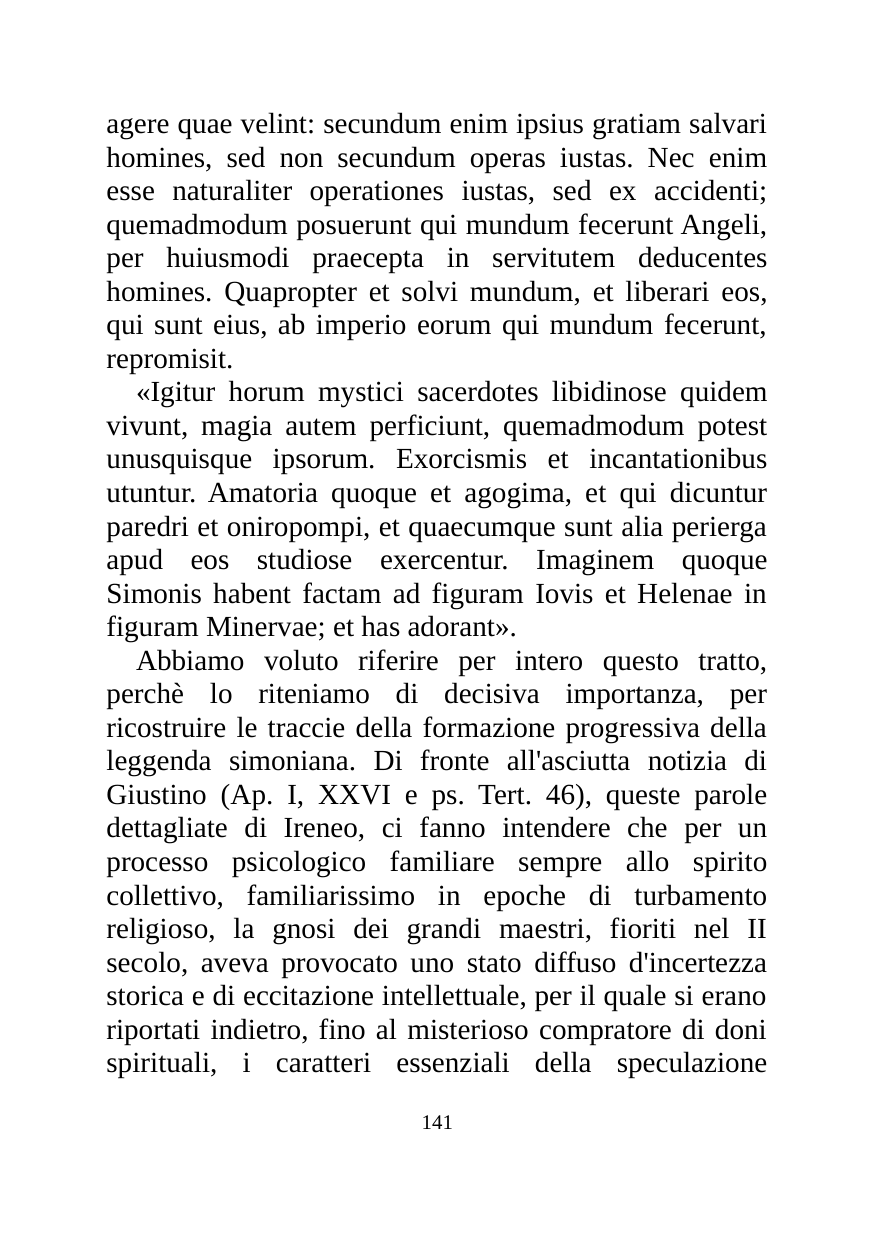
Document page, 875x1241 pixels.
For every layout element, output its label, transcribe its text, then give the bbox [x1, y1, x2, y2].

text Abbiamo voluto riferire per intero questo tratto, perchè lo riteniamo di decisiva importanza, per ricostruire le traccie della formazione progressiva della leggenda simoniana. Di fronte all'asciutta notizia di Giustino (Ap. I, XXVI e ps. Tert. 46), queste parole dettagliate di Ireneo, ci fanno intendere che per un processo psicologico familiare sempre allo spirito collettivo, familiarissimo in epoche di turbamento religioso, la gnosi dei grandi maestri, fioriti nel II secolo, aveva provocato uno stato diffuso d'incertezza storica e di eccitazione intellettuale, per il quale si erano riportati indietro, fino al misterioso compratore di doni spirituali, i caratteri essenziali della speculazione [106, 643, 768, 1079]
text agere quae velint: secundum enim ipsius gratiam salvari homines, sed non secundum operas iustas. Nec enim esse naturaliter operationes iustas, sed ex accidenti; quemadmodum posuerunt qui mundum fecerunt Angeli, per huiusmodi praecepta in servitutem deducentes homines. Quapropter et solvi mundum, et liberari eos, qui sunt eius, ab imperio eorum qui mundum fecerunt, repromisit. [106, 106, 768, 374]
text «Igitur horum mystici sacerdotes libidinose quidem vivunt, magia autem perficiunt, quemadmodum potest unusquisque ipsorum. Exorcismis et incantationibus utuntur. Amatoria quoque et agogima, et qui dicuntur paredri et oniropompi, et quaecumque sunt alia perierga apud eos studiose exercentur. Imaginem quoque Simonis habent factam ad figuram Iovis et Helenae in figuram Minervae; et has adorant». [106, 374, 768, 643]
